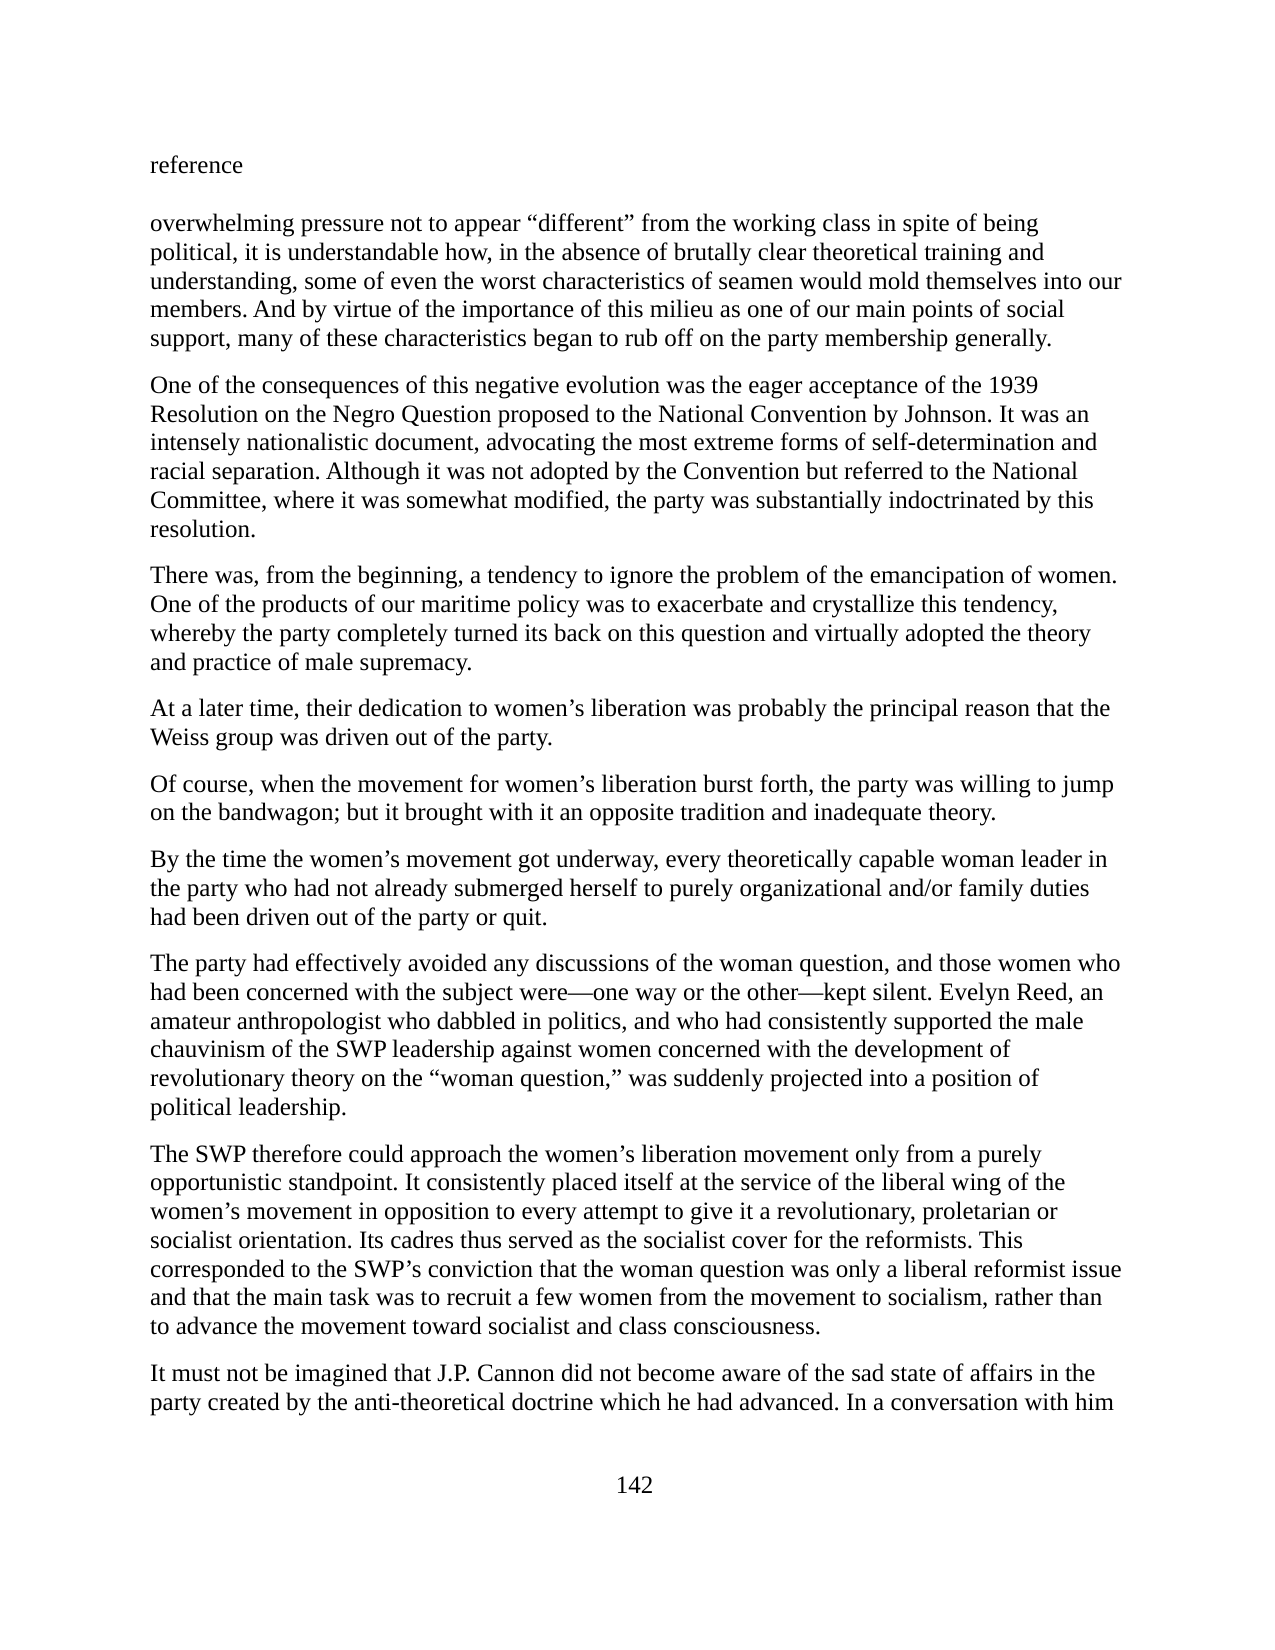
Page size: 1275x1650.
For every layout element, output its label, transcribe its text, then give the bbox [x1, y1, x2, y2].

text It must not be imagined that J.P. Cannon did not become aware of the sad state of affairs in the party created by the anti-theoretical doctrine which he had advanced. In a conversation with him [150, 1358, 1125, 1415]
text There was, from the beginning, a tendency to ignore the problem of the emancipation of women. One of the products of our maritime policy was to exacerbate and crystallize this tendency, whereby the party completely turned its back on this question and virtually adopted the theory and practice of male supremacy. [150, 560, 1125, 675]
text At a later time, their dedication to women’s liberation was probably the principal reason that the Weiss group was driven out of the party. [150, 693, 1125, 751]
text Of course, when the movement for women’s liberation burst forth, the party was willing to jump on the bandwagon; but it brought with it an opposite tradition and inadequate theory. [150, 769, 1125, 826]
text The party had effectively avoided any discussions of the woman question, and those women who had been concerned with the subject were—one way or the other—kept silent. Evelyn Reed, an amateur anthropologist who dabbled in politics, and who had consistently supported the male chauvinism of the SWP leadership against women concerned with the development of revolutionary theory on the “woman question,” was suddenly projected into a position of political leadership. [150, 948, 1125, 1121]
text overwhelming pressure not to appear “different” from the working class in spite of being political, it is understandable how, in the absence of brutally clear theoretical training and understanding, some of even the worst characteristics of seamen would mold themselves into our members. And by virtue of the importance of this milieu as one of our main points of social support, many of these characteristics began to rub off on the party membership generally. [150, 208, 1125, 352]
text By the time the women’s movement got underway, every theoretically capable woman leader in the party who had not already submerged herself to purely organizational and/or family duties had been driven out of the party or quit. [150, 844, 1125, 930]
text The SWP therefore could approach the women’s liberation movement only from a purely opportunistic standpoint. It consistently placed itself at the service of the liberal wing of the women’s movement in opposition to every attempt to give it a revolutionary, proletarian or socialist orientation. Its cadres thus served as the socialist cover for the reformists. This corresponded to the SWP’s conviction that the woman question was only a liberal reformist issue and that the main task was to recruit a few women from the movement to socialism, rather than to advance the movement toward socialist and class consciousness. [150, 1139, 1125, 1340]
text One of the consequences of this negative evolution was the eager acceptance of the 1939 Resolution on the Negro Question proposed to the National Convention by Johnson. It was an intensely nationalistic document, advocating the most extreme forms of self-determination and racial separation. Although it was not adopted by the Convention but referred to the National Committee, where it was somewhat modified, the party was substantially indoctrinated by this resolution. [150, 370, 1125, 542]
